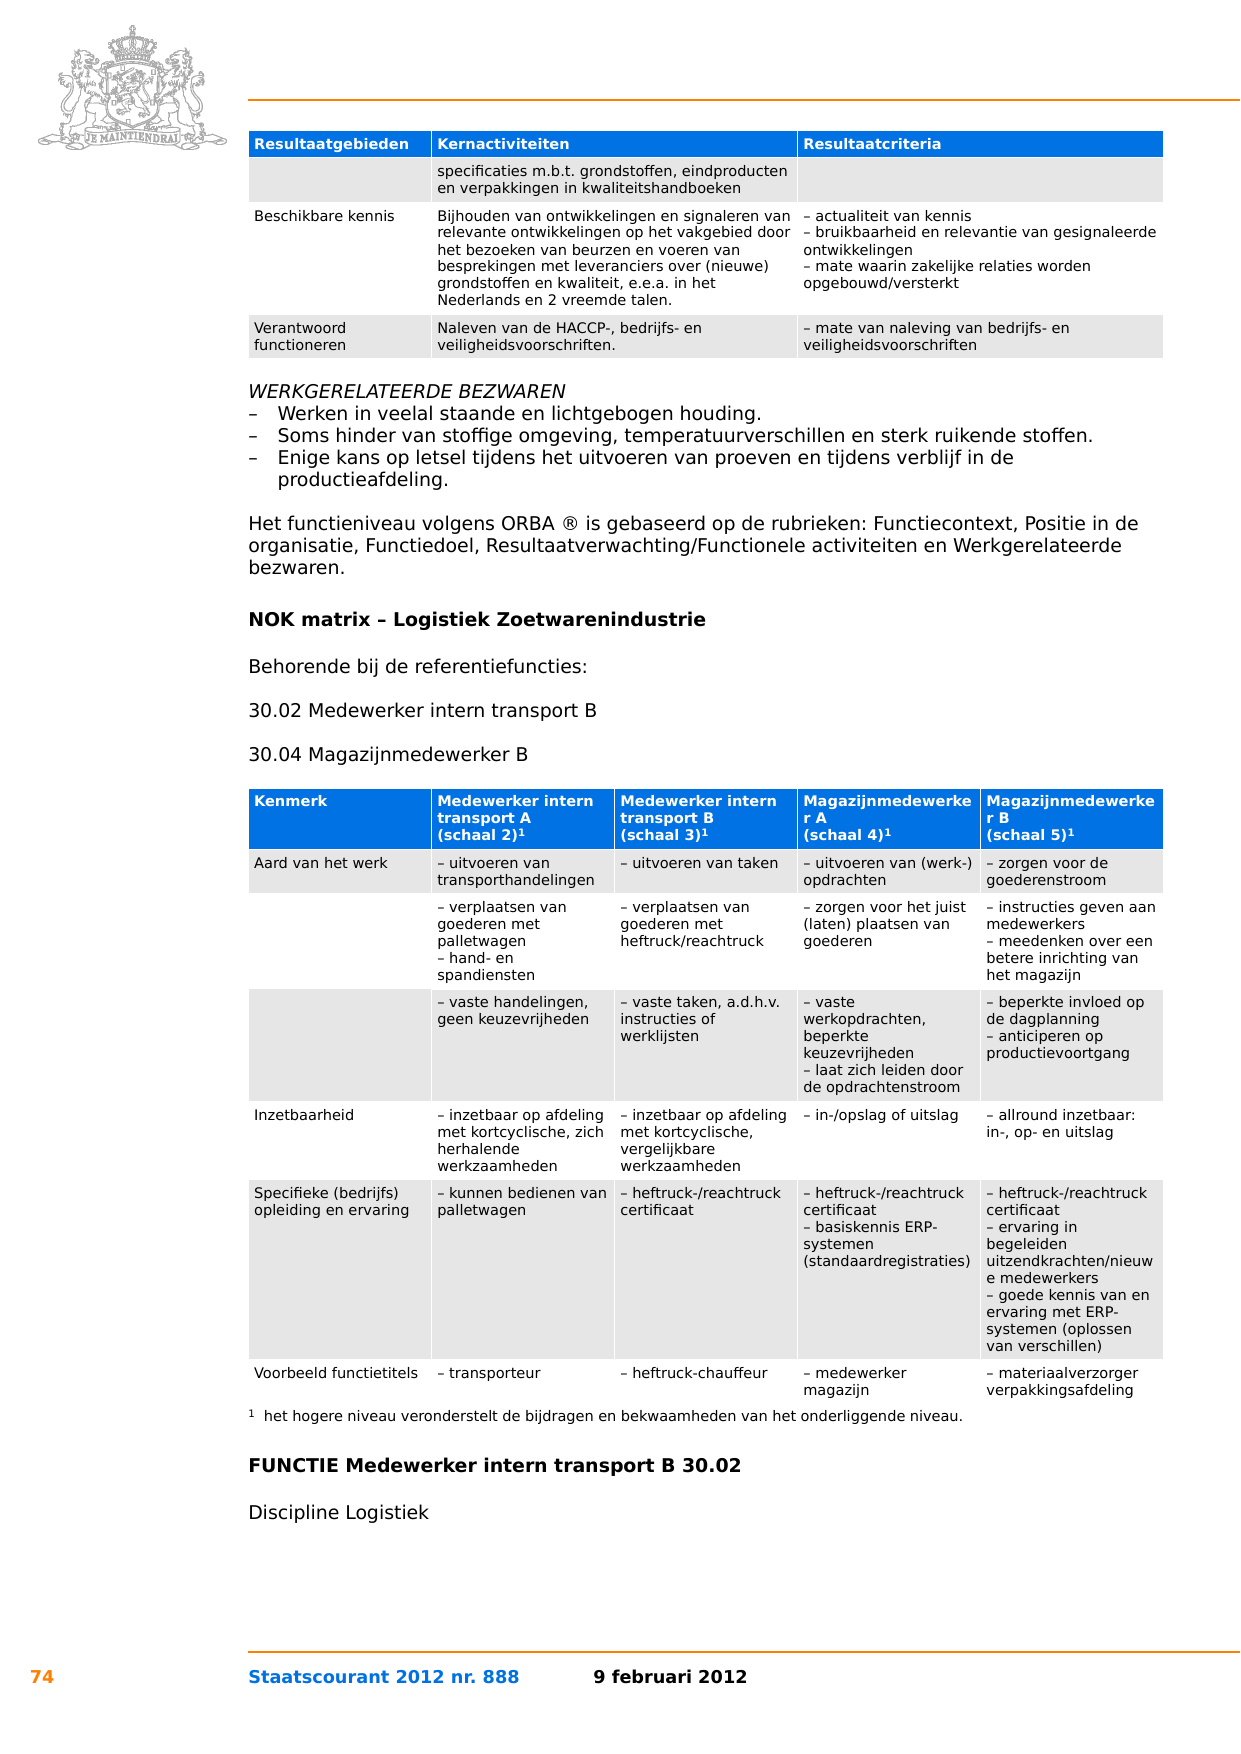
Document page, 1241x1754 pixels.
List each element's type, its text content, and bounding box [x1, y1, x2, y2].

subtitle NOK matrix – Logistiek Zoetwarenindustrie [248, 609, 1163, 631]
table_cell Specifieke (bedrijfs) opleiding en ervaring [249, 1180, 431, 1359]
table_cell – mate van naleving van bedrijfs- en veiligheidsvoorschriften [798, 315, 1163, 358]
table_cell – instructies geven aan medewerkers – meedenken over een betere inrichting van het magazijn [981, 894, 1163, 988]
table_cell – beperkte invloed op de dagplanning – anticiperen op productievoortgang [981, 990, 1163, 1101]
table_cell – materiaalverzorger verpakkingsafdeling [981, 1360, 1163, 1404]
text – Werken in veelal staande en lichtgebogen houding. [248, 403, 1163, 425]
text – Soms hinder van stoffige omgeving, temperatuurverschillen en sterk ruikende stoffen. [248, 425, 1163, 447]
table_cell specificaties m.b.t. grondstoffen, eindproducten en verpakkingen in kwaliteitshandboeken [432, 158, 797, 202]
text Het functieniveau volgens ORBA ® is gebaseerd op de rubrieken: Functiecontext, Positie in de organisatie, Functiedoel, Resultaatverwachting/Functionele activiteiten en Werkgerelateerde bezwaren. [248, 513, 1163, 579]
table_cell – inzetbaar op afdeling met kortcyclische, vergelijkbare werkzaamheden [615, 1102, 797, 1179]
subtitle WERKGERELATEERDE BEZWAREN [248, 381, 1163, 403]
table_cell – inzetbaar op afdeling met kortcyclische, zich herhalende werkzaamheden [432, 1102, 614, 1179]
text Discipline Logistiek [248, 1502, 1163, 1523]
table_header Magazijnmedewerker A (schaal 4)1 [798, 789, 980, 849]
text 30.02 Medewerker intern transport B [248, 700, 1163, 722]
table_cell – uitvoeren van (werk-) opdrachten [798, 850, 980, 893]
table_header Medewerker intern transport A (schaal 2)1 [432, 789, 614, 849]
table_header Resultaatcriteria [798, 131, 1163, 157]
table_cell Aard van het werk [249, 850, 431, 989]
table_cell – verplaatsen van goederen met heftruck/reachtruck [615, 894, 797, 988]
table_cell – verplaatsen van goederen met palletwagen – hand- en spandiensten [432, 894, 614, 988]
table_cell – kunnen bedienen van palletwagen [432, 1180, 614, 1359]
table_header Kenmerk [249, 789, 431, 849]
table_cell – heftruck-/reachtruck certificaat [615, 1180, 797, 1359]
table_cell Inzetbaarheid [249, 1102, 431, 1179]
table_cell – heftruck-/reachtruck certificaat – basiskennis ERP-systemen (standaardregistraties) [798, 1180, 980, 1359]
table_cell Bijhouden van ontwikkelingen en signaleren van relevante ontwikkelingen op het vakgebied door het bezoeken van beurzen en voeren van besprekingen met leveranciers over (nieuwe) grondstoffen en kwaliteit, e.e.a. in het Nederlands en 2 vreemde talen. [432, 203, 797, 314]
table_header Kernactiviteiten [432, 131, 797, 157]
table_cell – vaste taken, a.d.h.v. instructies of werklijsten [615, 990, 797, 1101]
table_cell Beschikbare kennis [249, 203, 431, 314]
table_cell – zorgen voor het juist (laten) plaatsen van goederen [798, 894, 980, 988]
table_header Medewerker intern transport B (schaal 3)1 [615, 789, 797, 849]
table_cell – vaste handelingen, geen keuzevrijheden [432, 990, 614, 1101]
picture [38, 25, 227, 150]
text Behorende bij de referentiefuncties: [248, 656, 1163, 678]
table_cell Verantwoord functioneren [249, 315, 431, 358]
table_cell – in-/opslag of uitslag [798, 1102, 980, 1179]
table_cell – medewerker magazijn [798, 1360, 980, 1404]
table_cell – uitvoeren van taken [615, 850, 797, 893]
table_cell – actualiteit van kennis – bruikbaarheid en relevantie van gesignaleerde ontwikkelingen – mate waarin zakelijke relaties worden opgebouwd/versterkt [798, 203, 1163, 314]
text – Enige kans op letsel tijdens het uitvoeren van proeven en tijdens verblijf in de productieafdeling. [248, 447, 1163, 491]
table_cell Naleven van de HACCP-, bedrijfs- en veiligheidsvoorschriften. [432, 315, 797, 358]
table_header Resultaatgebieden [249, 131, 431, 157]
table_cell 1 het hogere niveau veronderstelt de bijdragen en bekwaamheden van het onderliggende niveau. [248, 1405, 1163, 1424]
table_cell – vaste werkopdrachten, beperkte keuzevrijheden – laat zich leiden door de opdrachtenstroom [798, 990, 980, 1101]
subtitle FUNCTIE Medewerker intern transport B 30.02 [248, 1454, 1163, 1477]
table_cell – uitvoeren van transporthandelingen [432, 850, 614, 893]
table_cell – zorgen voor de goederenstroom [981, 850, 1163, 893]
table_cell [249, 158, 431, 202]
table_cell [798, 158, 1163, 202]
text 30.04 Magazijnmedewerker B [248, 744, 1163, 766]
table_cell – heftruck-/reachtruck certificaat – ervaring in begeleiden uitzendkrachten/nieuwe medewerkers – goede kennis van en ervaring met ERP-systemen (oplossen van verschillen) [981, 1180, 1163, 1359]
table_cell – transporteur [432, 1360, 614, 1404]
table_cell – heftruck-chauffeur [615, 1360, 797, 1404]
table_cell – allround inzetbaar: in-, op- en uitslag [981, 1102, 1163, 1179]
table_header Magazijnmedewerker B (schaal 5)1 [981, 789, 1163, 849]
table_cell Voorbeeld functietitels [249, 1360, 431, 1404]
